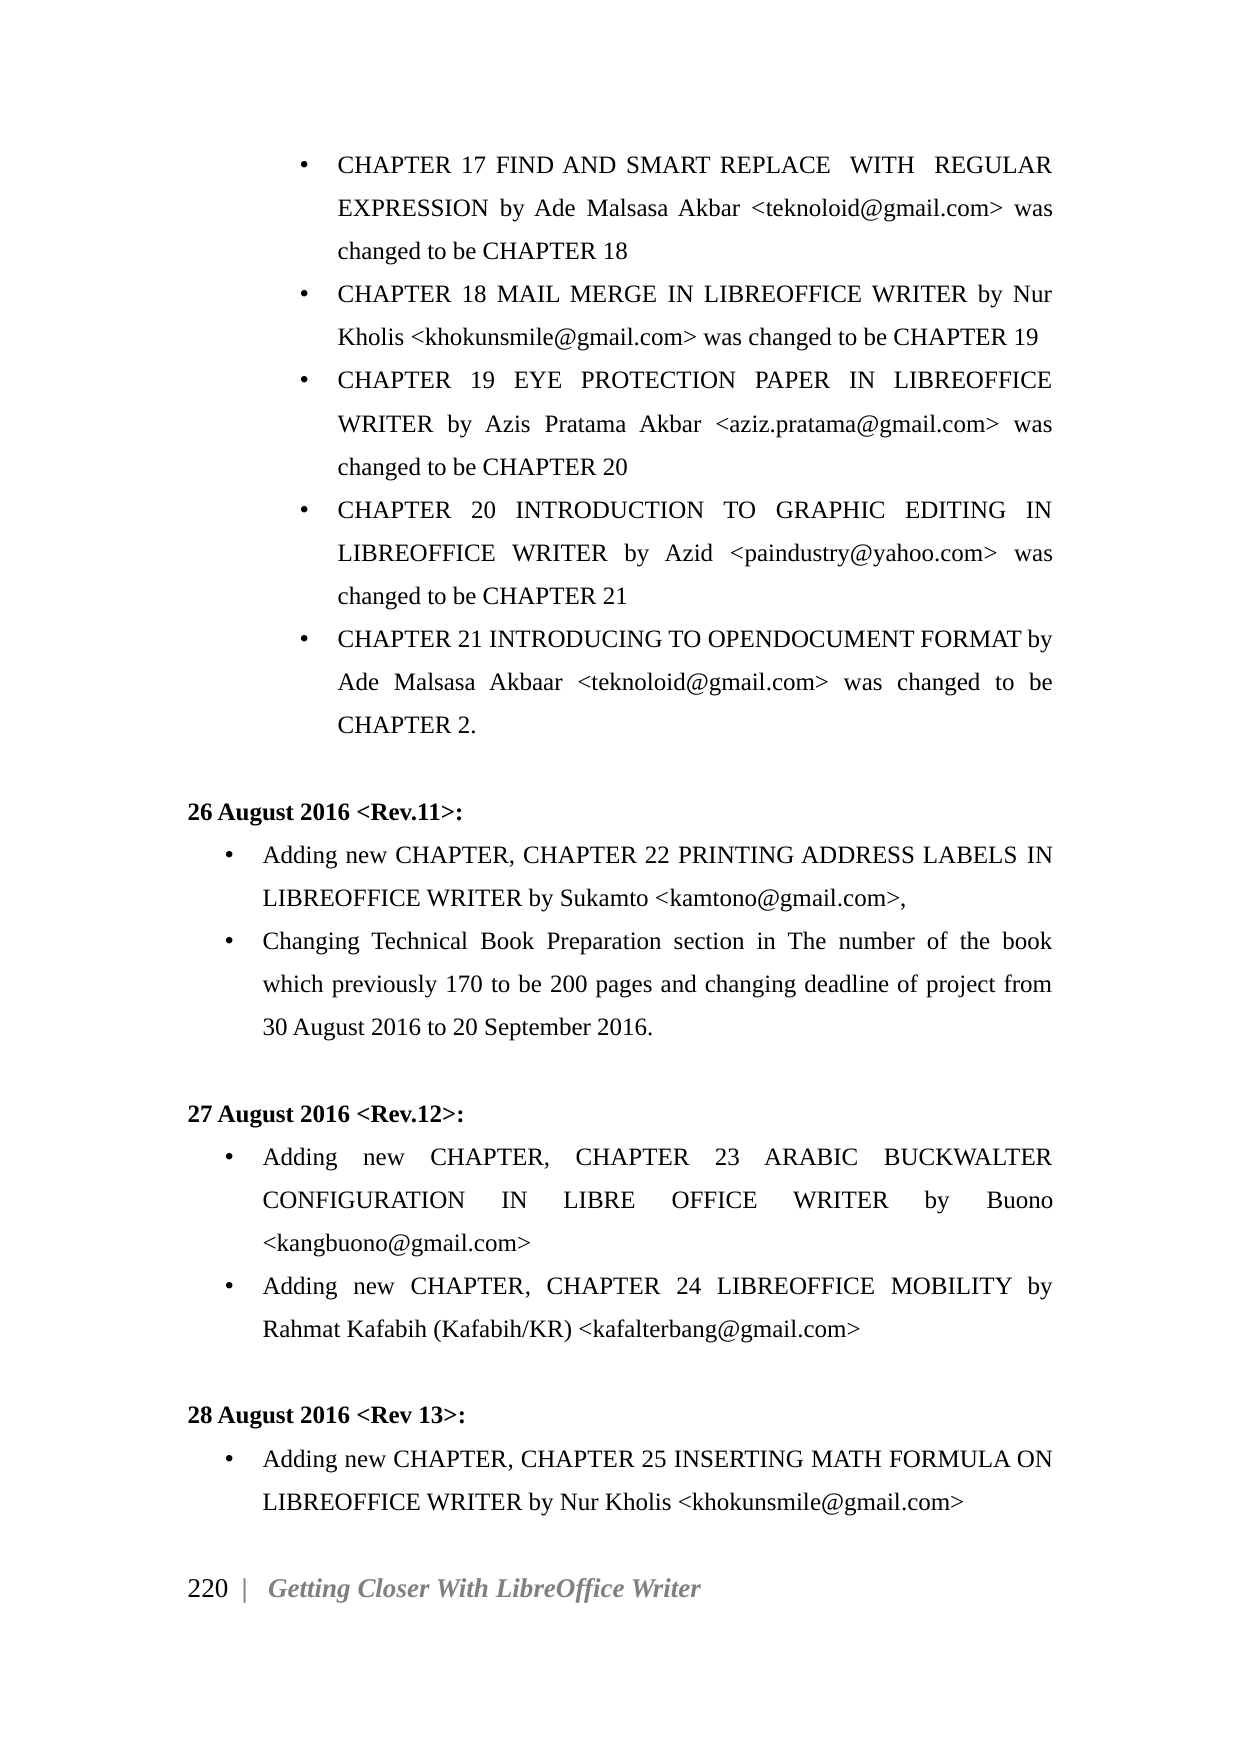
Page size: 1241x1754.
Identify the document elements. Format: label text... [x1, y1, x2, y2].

list Adding new CHAPTER, CHAPTER 24 LIBREOFFICE MOBILITY by Rahmat Kafabih (Kafabih/KR) <kafalterbang@gmail.com> [225, 1271, 1053, 1343]
list Changing Technical Book Preparation section in The number of the book which previously 170 to be 200 pages and changing deadline of project from 30 August 2016 to 20 September 2016. [225, 926, 1053, 1041]
list CHAPTER 18 MAIL MERGE IN LIBREOFFICE WRITER by Nur Kholis <khokunsmile@gmail.com> was changed to be CHAPTER 19 [300, 279, 1053, 351]
text 26 August 2016 <Rev.11>: [187, 797, 1053, 826]
text 27 August 2016 <Rev.12>: [187, 1099, 1053, 1127]
list Adding new CHAPTER, CHAPTER 22 PRINTING ADDRESS LABELS IN LIBREOFFICE WRITER by Sukamto <kamtono@gmail.com>, [225, 840, 1053, 912]
list CHAPTER 19 EYE PROTECTION PAPER IN LIBREOFFICE WRITER by Azis Pratama Akbar <aziz.pratama@gmail.com> was changed to be CHAPTER 20 [300, 366, 1053, 481]
list CHAPTER 21 INTRODUCING TO OPENDOCUMENT FORMAT by Ade Malsasa Akbaar <teknoloid@gmail.com> was changed to be CHAPTER 2. [300, 624, 1053, 739]
list Adding new CHAPTER, CHAPTER 23 ARABIC BUCKWALTER CONFIGURATION IN LIBRE OFFICE WRITER by Buono <kangbuono@gmail.com> [225, 1142, 1053, 1257]
list CHAPTER 20 INTRODUCTION TO GRAPHIC EDITING IN LIBREOFFICE WRITER by Azid <paindustry@yahoo.com> was changed to be CHAPTER 21 [300, 495, 1053, 610]
list Adding new CHAPTER, CHAPTER 25 INSERTING MATH FORMULA ON LIBREOFFICE WRITER by Nur Kholis <khokunsmile@gmail.com> [225, 1444, 1053, 1516]
list CHAPTER 17 FIND AND SMART REPLACE WITH REGULAR EXPRESSION by Ade Malsasa Akbar <teknoloid@gmail.com> was changed to be CHAPTER 18 [300, 150, 1053, 265]
text 28 August 2016 <Rev 13>: [187, 1401, 1053, 1429]
